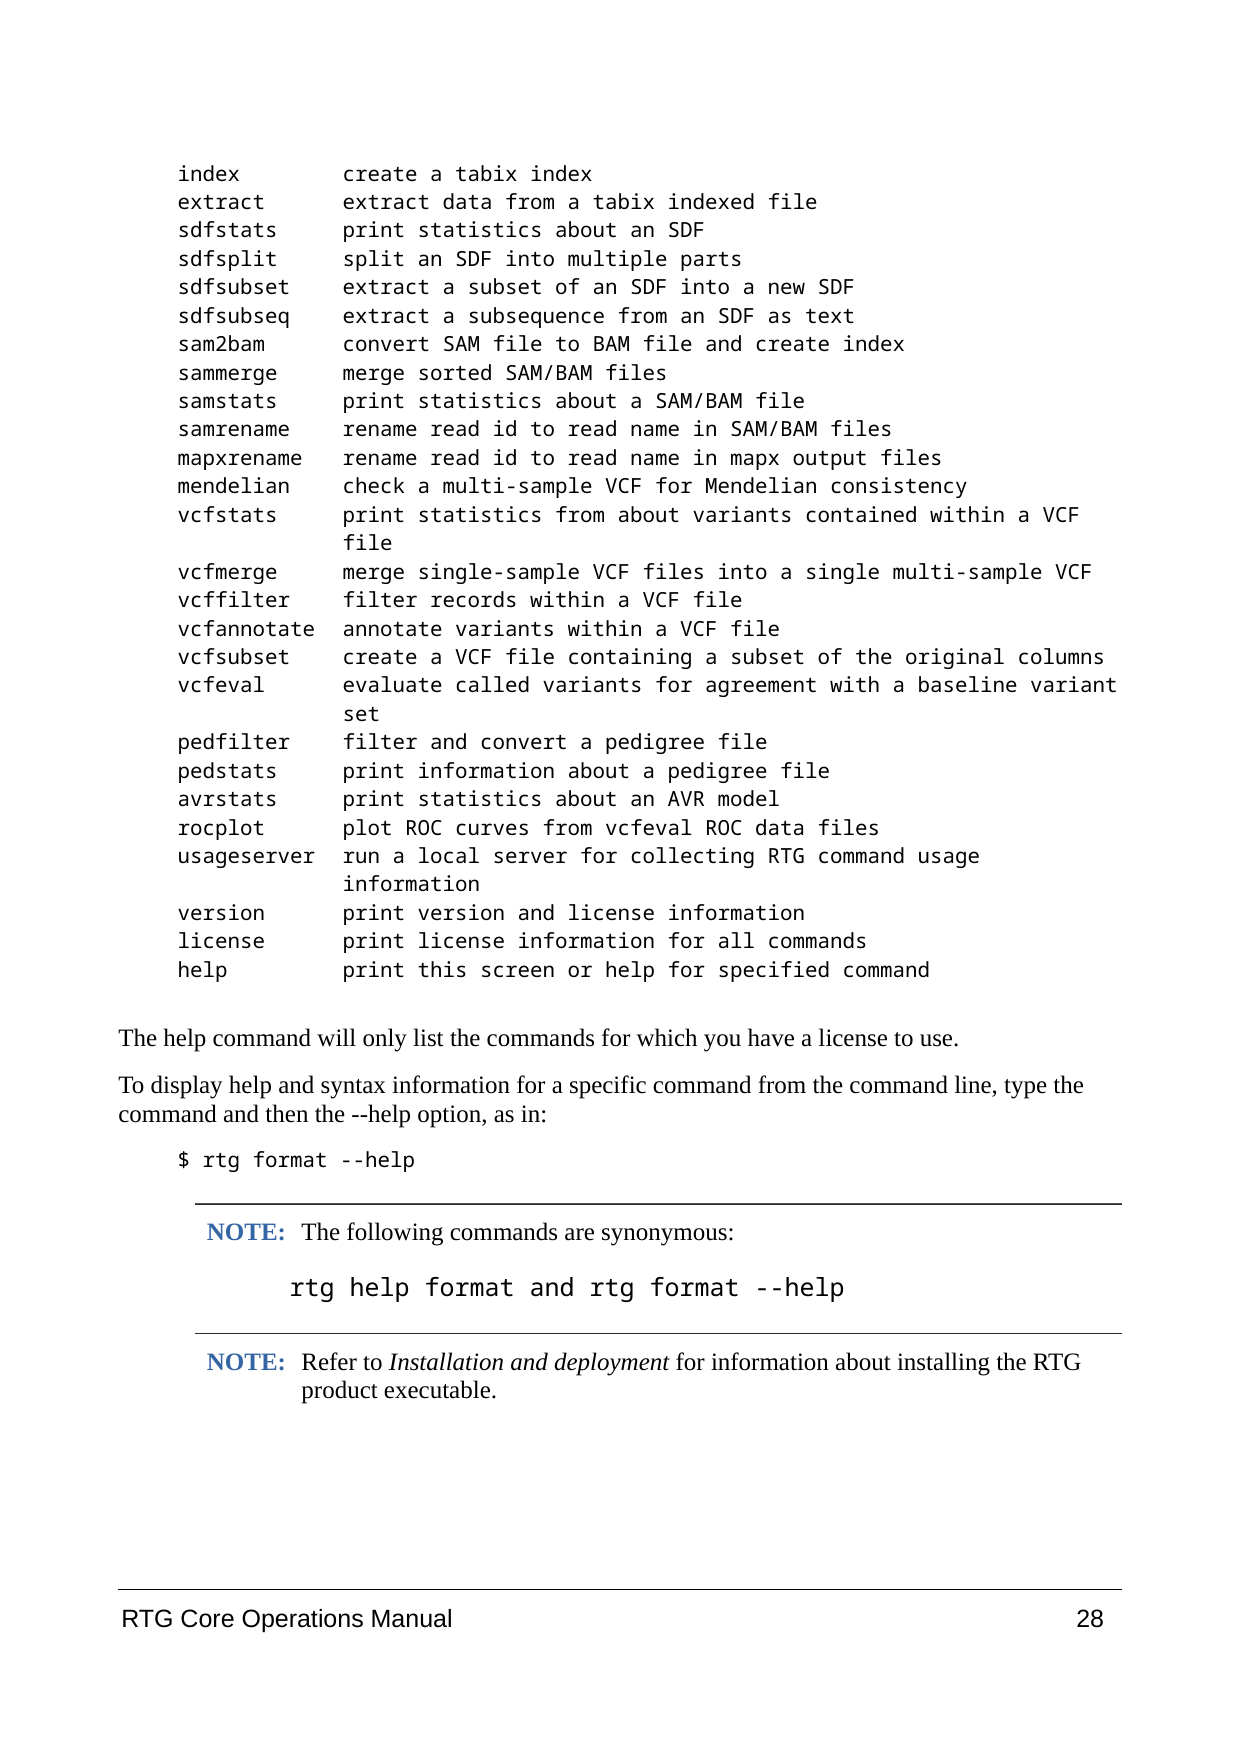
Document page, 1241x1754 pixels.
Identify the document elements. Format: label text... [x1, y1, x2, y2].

text vcfeval evaluate called variants for agreement with a baseline variant set [177, 671, 1122, 727]
text sdfsubset extract a subset of an SDF into a new SDF [177, 272, 1122, 301]
text pedfilter filter and convert a pedigree file [177, 727, 1122, 756]
text extract extract data from a tabix indexed file [177, 187, 1122, 216]
text sdfsplit split an SDF into multiple parts [177, 244, 1122, 272]
text version print version and license information [177, 898, 1122, 926]
text sdfstats print statistics about an SDF [177, 216, 1122, 244]
text vcfsubset create a VCF file containing a subset of the original columns [177, 642, 1122, 671]
text avrstats print statistics about an AVR model [177, 784, 1122, 813]
text usageserver run a local server for collecting RTG command usage information [177, 841, 1122, 898]
text vcfstats print statistics from about variants contained within a VCF file [177, 500, 1122, 557]
text The help command will only list the commands for which you have a license to use. [118, 1023, 1122, 1052]
text index create a tabix index [177, 159, 1122, 187]
text NOTE: Refer to Installation and deployment for information about installing the RTG product executable. [195, 1336, 1122, 1416]
text samstats print statistics about a SAM/BAM file [177, 386, 1122, 414]
text help print this screen or help for specified command [177, 955, 1122, 983]
text rtg help format and rtg format --help [289, 1269, 1122, 1303]
text NOTE: The following commands are synonymous: [195, 1206, 1122, 1257]
text To display help and syntax information for a specific command from the command line, type the command and then the --help option, as in: [118, 1070, 1122, 1127]
text mendelian check a multi-sample VCF for Mendelian consistency [177, 471, 1122, 500]
text $ rtg format --help [177, 1145, 1122, 1174]
text samrename rename read id to read name in SAM/BAM files [177, 414, 1122, 443]
text pedstats print information about a pedigree file [177, 756, 1122, 784]
text rocplot plot ROC curves from vcfeval ROC data files [177, 813, 1122, 841]
text vcfannotate annotate variants within a VCF file [177, 614, 1122, 642]
text sammerge merge sorted SAM/BAM files [177, 358, 1122, 386]
text vcffilter filter records within a VCF file [177, 585, 1122, 614]
text sam2bam convert SAM file to BAM file and create index [177, 329, 1122, 358]
text vcfmerge merge single-sample VCF files into a single multi-sample VCF [177, 557, 1122, 585]
text license print license information for all commands [177, 926, 1122, 955]
text mapxrename rename read id to read name in mapx output files [177, 443, 1122, 471]
text sdfsubseq extract a subsequence from an SDF as text [177, 301, 1122, 329]
